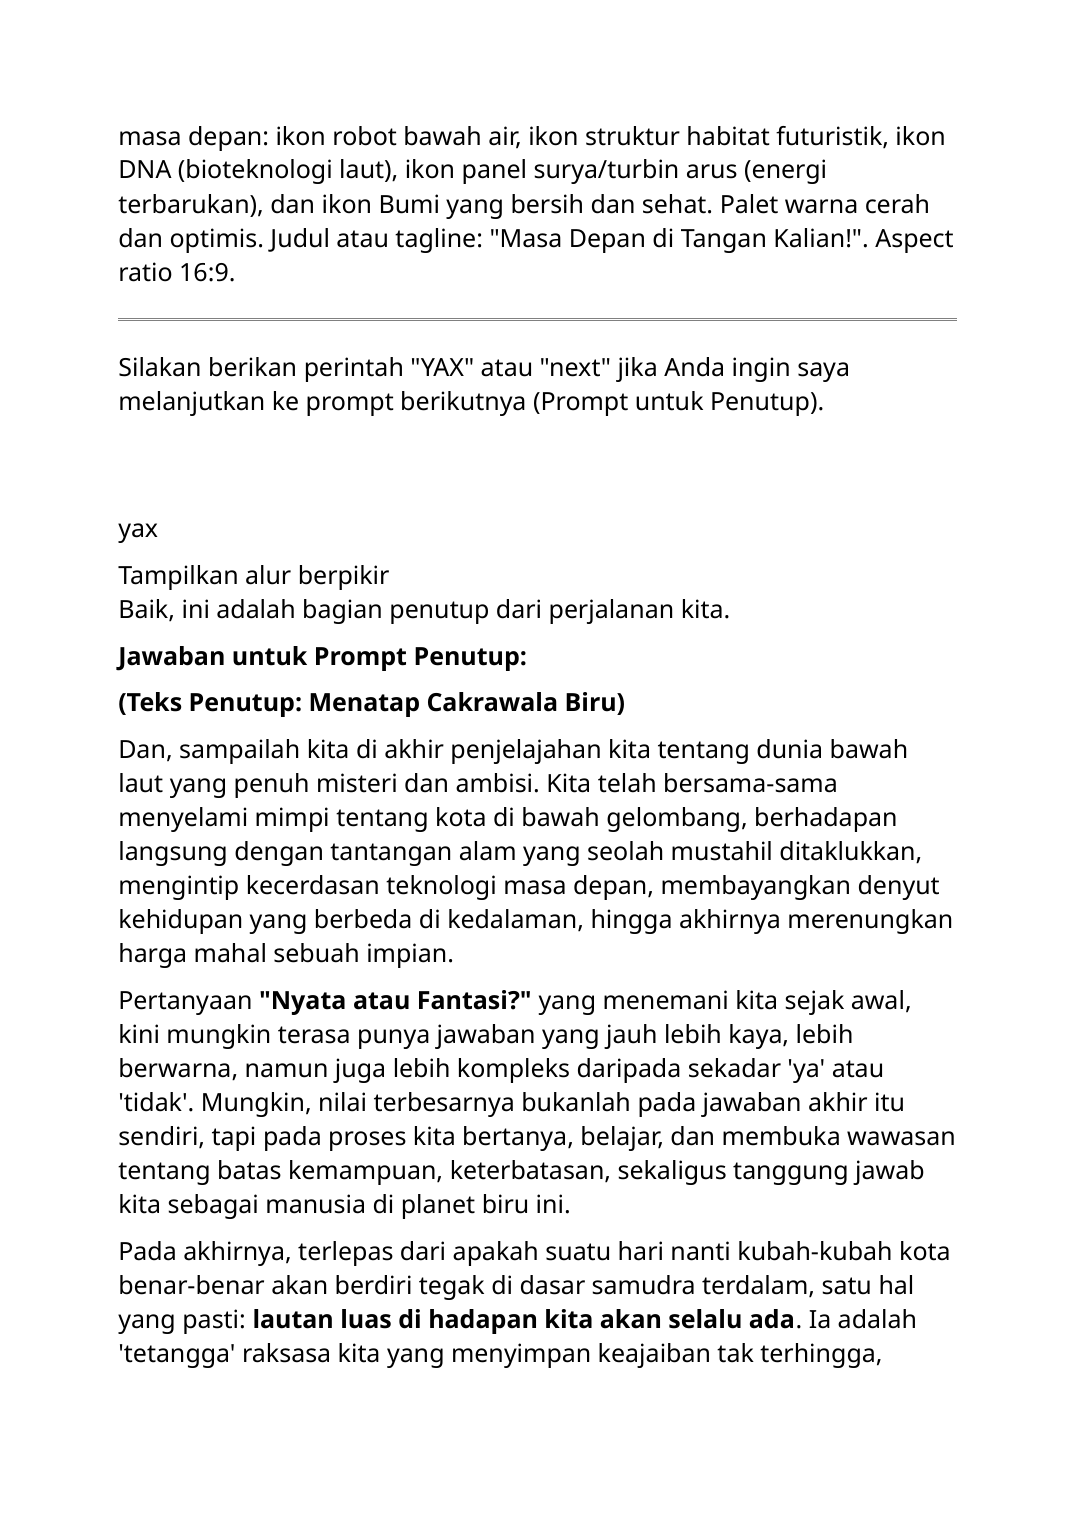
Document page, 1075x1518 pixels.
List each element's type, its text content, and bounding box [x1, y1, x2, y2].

text Pertanyaan "Nyata atau Fantasi?" yang menemani kita sejak awal, kini mungkin terasa punya jawaban yang jauh lebih kaya, lebih berwarna, namun juga lebih kompleks daripada sekadar 'ya' atau 'tidak'. Mungkin, nilai terbesarnya bukanlah pada jawaban akhir itu sendiri, tapi pada proses kita bertanya, belajar, dan membuka wawasan tentang batas kemampuan, keterbatasan, sekaligus tanggung jawab kita sebagai manusia di planet biru ini. [118, 982, 957, 1221]
text Dan, sampailah kita di akhir penjelajahan kita tentang dunia bawah laut yang penuh misteri dan ambisi. Kita telah bersama-sama menyelami mimpi tentang kota di bawah gelombang, berhadapan langsung dengan tantangan alam yang seolah mustahil ditaklukkan, mengintip kecerdasan teknologi masa depan, membayangkan denyut kehidupan yang berbeda di kedalaman, hingga akhirnya merenungkan harga mahal sebuah impian. [118, 731, 957, 970]
text Pada akhirnya, terlepas dari apakah suatu hari nanti kubah-kubah kota benar-benar akan berdiri tegak di dasar samudra terdalam, satu hal yang pasti: lautan luas di hadapan kita akan selalu ada. Ia adalah 'tetangga' raksasa kita yang menyimpan keajaiban tak terhingga, [118, 1233, 957, 1369]
text Tampilkan alur berpikir [118, 558, 957, 592]
text (Teks Penutup: Menatap Cakrawala Biru) [118, 685, 957, 719]
text Silakan berikan perintah "YAX" atau "next" jika Anda ingin saya melanjutkan ke prompt berikutnya (Prompt untuk Penutup). [118, 350, 957, 418]
text masa depan: ikon robot bawah air, ikon struktur habitat futuristik, ikon DNA (bioteknologi laut), ikon panel surya/turbin arus (energi terbarukan), dan ikon Bumi yang bersih dan sehat. Palet warna cerah dan optimis. Judul atau tagline: "Masa Depan di Tangan Kalian!". Aspect ratio 16:9. [118, 118, 957, 288]
text yax [118, 511, 957, 545]
text Baik, ini adalah bagian penutup dari perjalanan kita. [118, 592, 957, 626]
text Jawaban untuk Prompt Penutup: [118, 638, 957, 672]
